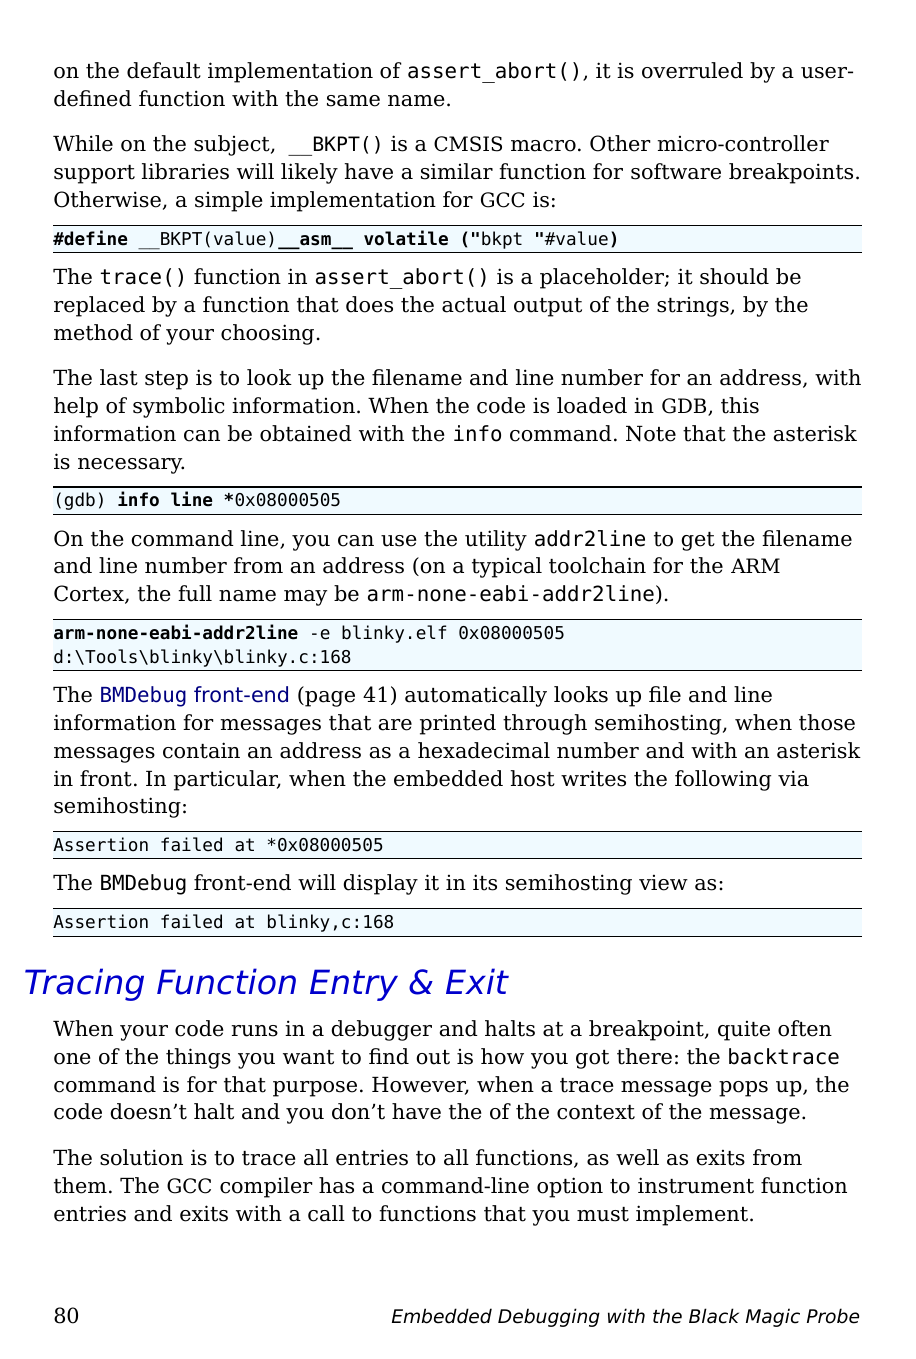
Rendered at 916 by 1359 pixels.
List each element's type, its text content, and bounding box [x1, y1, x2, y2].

text On the command line, you can use the utility addr2line to get the filename and line number from an address (on a typical toolchain for the ARM Cortex, the full name may be arm‑none‑eabi‑addr2line). [53, 527, 862, 607]
text Assertion failed at *0x08000505 [53, 832, 862, 858]
text The solution is to trace all entries to all functions, as well as exits from them. The GCC compiler has a command-line option to instrument function entries and exits with a call to functions that you must implement. [53, 1146, 862, 1226]
text arm-none-eabi-addr2line -e blinky.elf 0x08000505 [53, 620, 862, 643]
text The last step is to look up the filename and line number for an address, with help of symbolic information. When the code is loaded in GDB, this information can be obtained with the info command. Note that the asterisk is necessary. [53, 366, 862, 474]
text (gdb) info line *0x08000505 [53, 488, 862, 514]
text The BMDebug front-end (page 41) automatically looks up file and line information for messages that are printed through semihosting, when those messages contain an address as a hexadecimal number and with an asterisk in front. In particular, when the embedded host writes the following via semihosting: [53, 683, 862, 819]
subtitle Tracing Function Entry & Exit [24, 963, 862, 1002]
text d:\Tools\blinky\blinky.c:168 [53, 643, 862, 670]
text #define __BKPT(value) __asm__ volatile ("bkpt "#value) [53, 226, 862, 252]
text While on the subject, __BKPT() is a CMSIS macro. Other micro-controller support libraries will likely have a similar function for software breakpoints. Otherwise, a simple implementation for GCC is: [53, 132, 862, 212]
text The BMDebug front-end will display it in its semihosting view as: [53, 871, 862, 896]
text on the default implementation of assert_abort(), it is overruled by a user-defined function with the same name. [53, 59, 862, 111]
text When your code runs in a debugger and halts at a breakpoint, quite often one of the things you want to find out is how you got there: the backtrace command is for that purpose. However, when a trace message pops up, the code doesn’t halt and you don’t have the of the context of the message. [53, 1017, 862, 1125]
text The trace() function in assert_abort() is a placeholder; it should be replaced by a function that does the actual output of the strings, by the method of your choosing. [53, 265, 862, 345]
text Assertion failed at blinky,c:168 [53, 909, 862, 936]
